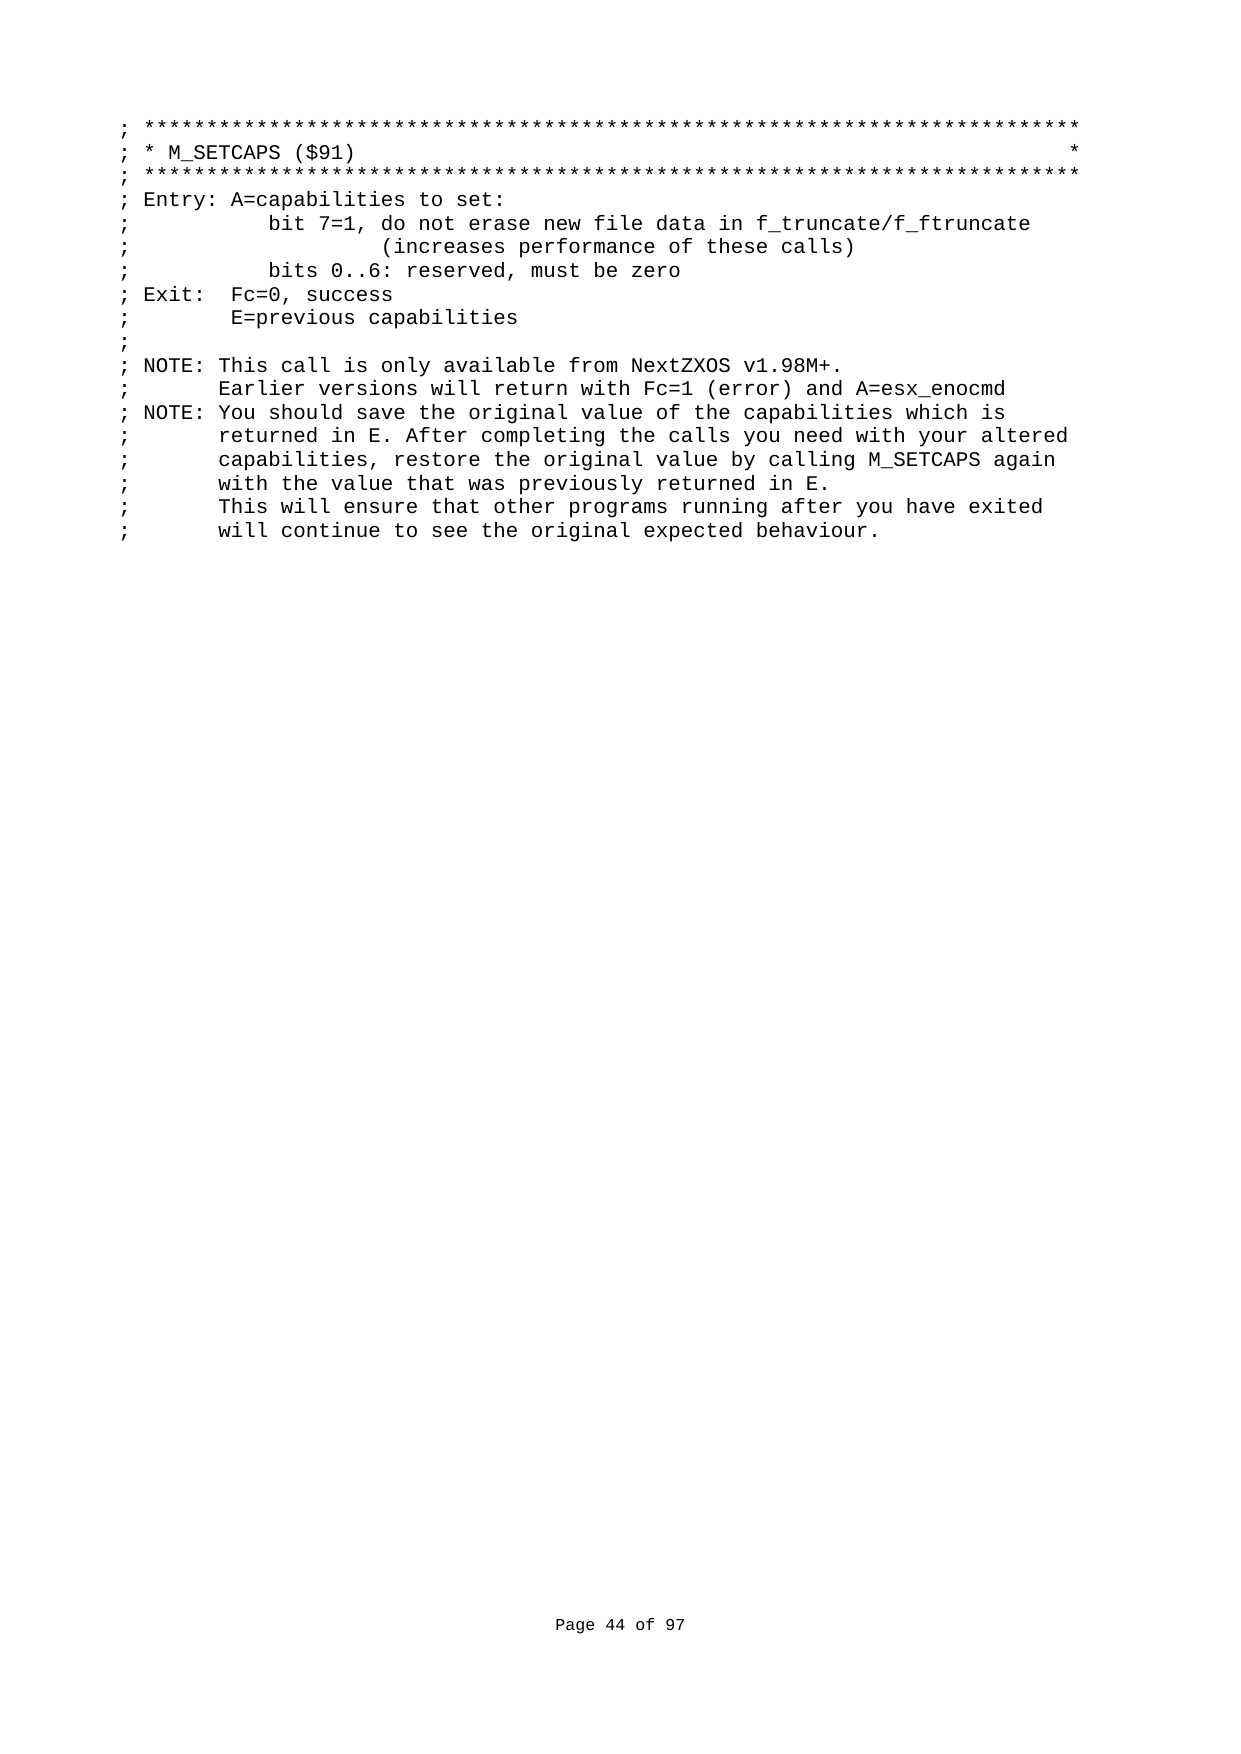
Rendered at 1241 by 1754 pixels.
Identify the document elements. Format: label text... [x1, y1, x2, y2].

text ; capabilities, restore the original value by calling M_SETCAPS again [118, 449, 1122, 473]
text ; E=previous capabilities [118, 307, 1122, 331]
text ; (increases performance of these calls) [118, 236, 1122, 260]
text ; returned in E. After completing the calls you need with your altered [118, 426, 1122, 449]
text ; *************************************************************************** [118, 118, 1122, 142]
text ; [118, 331, 1122, 354]
text ; will continue to see the original expected behaviour. [118, 520, 1122, 544]
text ; Entry: A=capabilities to set: [118, 189, 1122, 213]
text ; bits 0..6: reserved, must be zero [118, 260, 1122, 284]
text ; *************************************************************************** [118, 165, 1122, 189]
text ; NOTE: You should save the original value of the capabilities which is [118, 402, 1122, 426]
text ; This will ensure that other programs running after you have exited [118, 496, 1122, 520]
text ; with the value that was previously returned in E. [118, 473, 1122, 496]
text ; * M_SETCAPS ($91) * [118, 142, 1122, 165]
text ; Exit: Fc=0, success [118, 284, 1122, 307]
text ; NOTE: This call is only available from NextZXOS v1.98M+. [118, 354, 1122, 378]
text ; bit 7=1, do not erase new file data in f_truncate/f_ftruncate [118, 213, 1122, 236]
text ; Earlier versions will return with Fc=1 (error) and A=esx_enocmd [118, 378, 1122, 402]
